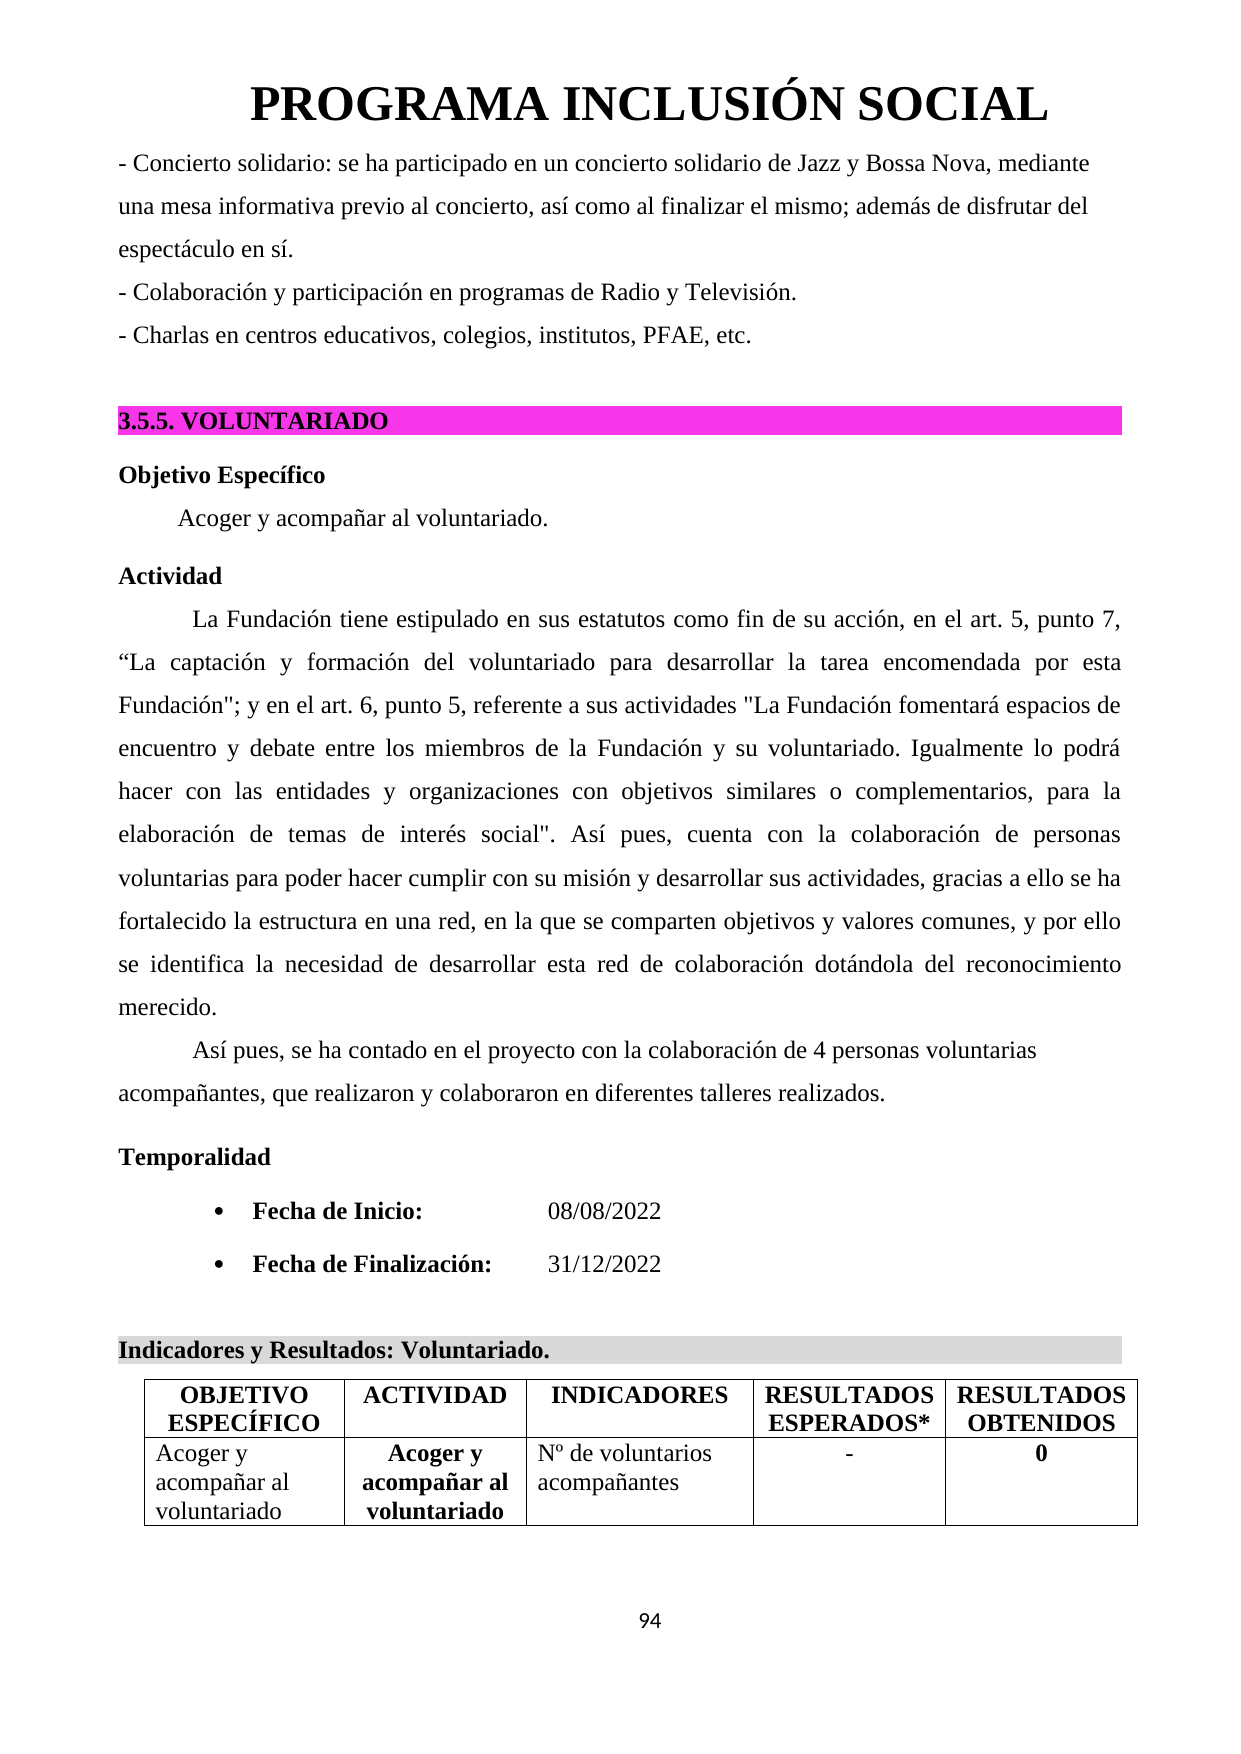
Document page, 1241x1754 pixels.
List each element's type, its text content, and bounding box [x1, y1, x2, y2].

list Fecha de Finalización: 31/12/2022 [215, 1249, 1122, 1278]
text Temporalidad [118, 1142, 1122, 1171]
table_header OBJETIVO ESPECÍFICO [145, 1380, 344, 1437]
table_header INDICADORES [527, 1380, 753, 1437]
text Así pues, se ha contado en el proyecto con la colaboración de 4 personas voluntarias acompañantes, que realizaron y colaboraron en diferentes talleres realizados. [118, 1035, 1122, 1107]
table_cell - [754, 1438, 945, 1524]
text La Fundación tiene estipulado en sus estatutos como fin de su acción, en el art. 5, punto 7, “La captación y formación del voluntariado para desarrollar la tarea encomendada por esta Fundación"; y en el art. 6, punto 5, referente a sus actividades "La Fundación fomentará espacios de encuentro y debate entre los miembros de la Fundación y su voluntariado. Igualmente lo podrá hacer con las entidades y organizaciones con objetivos similares o complementarios, para la elaboración de temas de interés social". Así pues, cuenta con la colaboración de personas voluntarias para poder hacer cumplir con su misión y desarrollar sus actividades, gracias a ello se ha fortalecido la estructura en una red, en la que se comparten objetivos y valores comunes, y por ello se identifica la necesidad de desarrollar esta red de colaboración dotándola del reconocimiento merecido. [118, 604, 1122, 1021]
text - Charlas en centros educativos, colegios, institutos, PFAE, etc. [118, 320, 1122, 349]
text - Colaboración y participación en programas de Radio y Televisión. [118, 277, 1122, 306]
table_cell Nº de voluntarios acompañantes [527, 1438, 753, 1524]
list Fecha de Inicio: 08/08/2022 [215, 1196, 1122, 1224]
table_cell Acoger y acompañar al voluntariado [345, 1438, 526, 1524]
text - Concierto solidario: se ha participado en un concierto solidario de Jazz y Bossa Nova, mediante una mesa informativa previo al concierto, así como al finalizar el mismo; además de disfrutar del espectáculo en sí. [118, 148, 1122, 263]
text 3.5.5. VOLUNTARIADO [118, 406, 1122, 435]
table_cell Acoger y acompañar al voluntariado [145, 1438, 344, 1524]
text Objetivo Específico [118, 460, 1122, 489]
table_header RESULTADOS OBTENIDOS [946, 1380, 1137, 1437]
text Actividad [118, 561, 1122, 589]
table_cell 0 [946, 1438, 1137, 1524]
table_header RESULTADOS ESPERADOS* [754, 1380, 945, 1437]
text Indicadores y Resultados: Voluntariado. [118, 1336, 1122, 1364]
table_header ACTIVIDAD [345, 1380, 526, 1437]
text Acoger y acompañar al voluntariado. [177, 503, 1122, 532]
